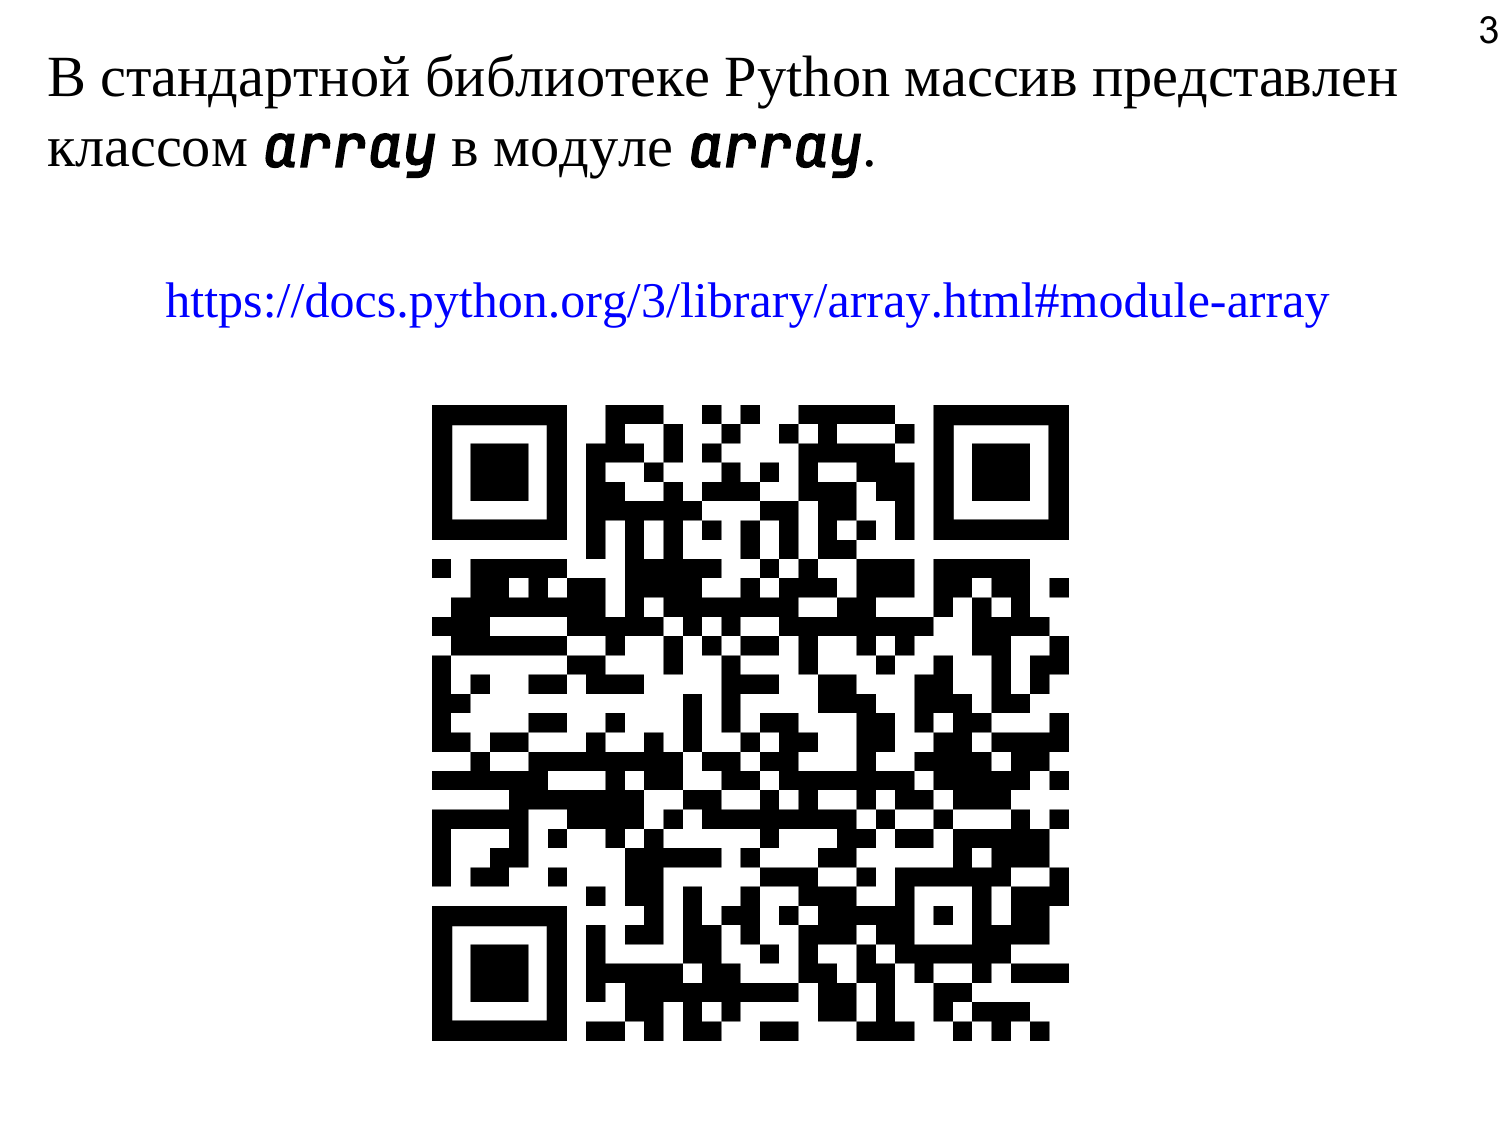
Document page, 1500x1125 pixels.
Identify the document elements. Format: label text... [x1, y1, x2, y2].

text_box https://docs.python.org/3/library/array.html#module-array [165, 259, 1346, 330]
text_box В стандартной библиотеке Python массив представлен классом array в модуле array. [47, 31, 1465, 237]
picture [393, 366, 1107, 1079]
